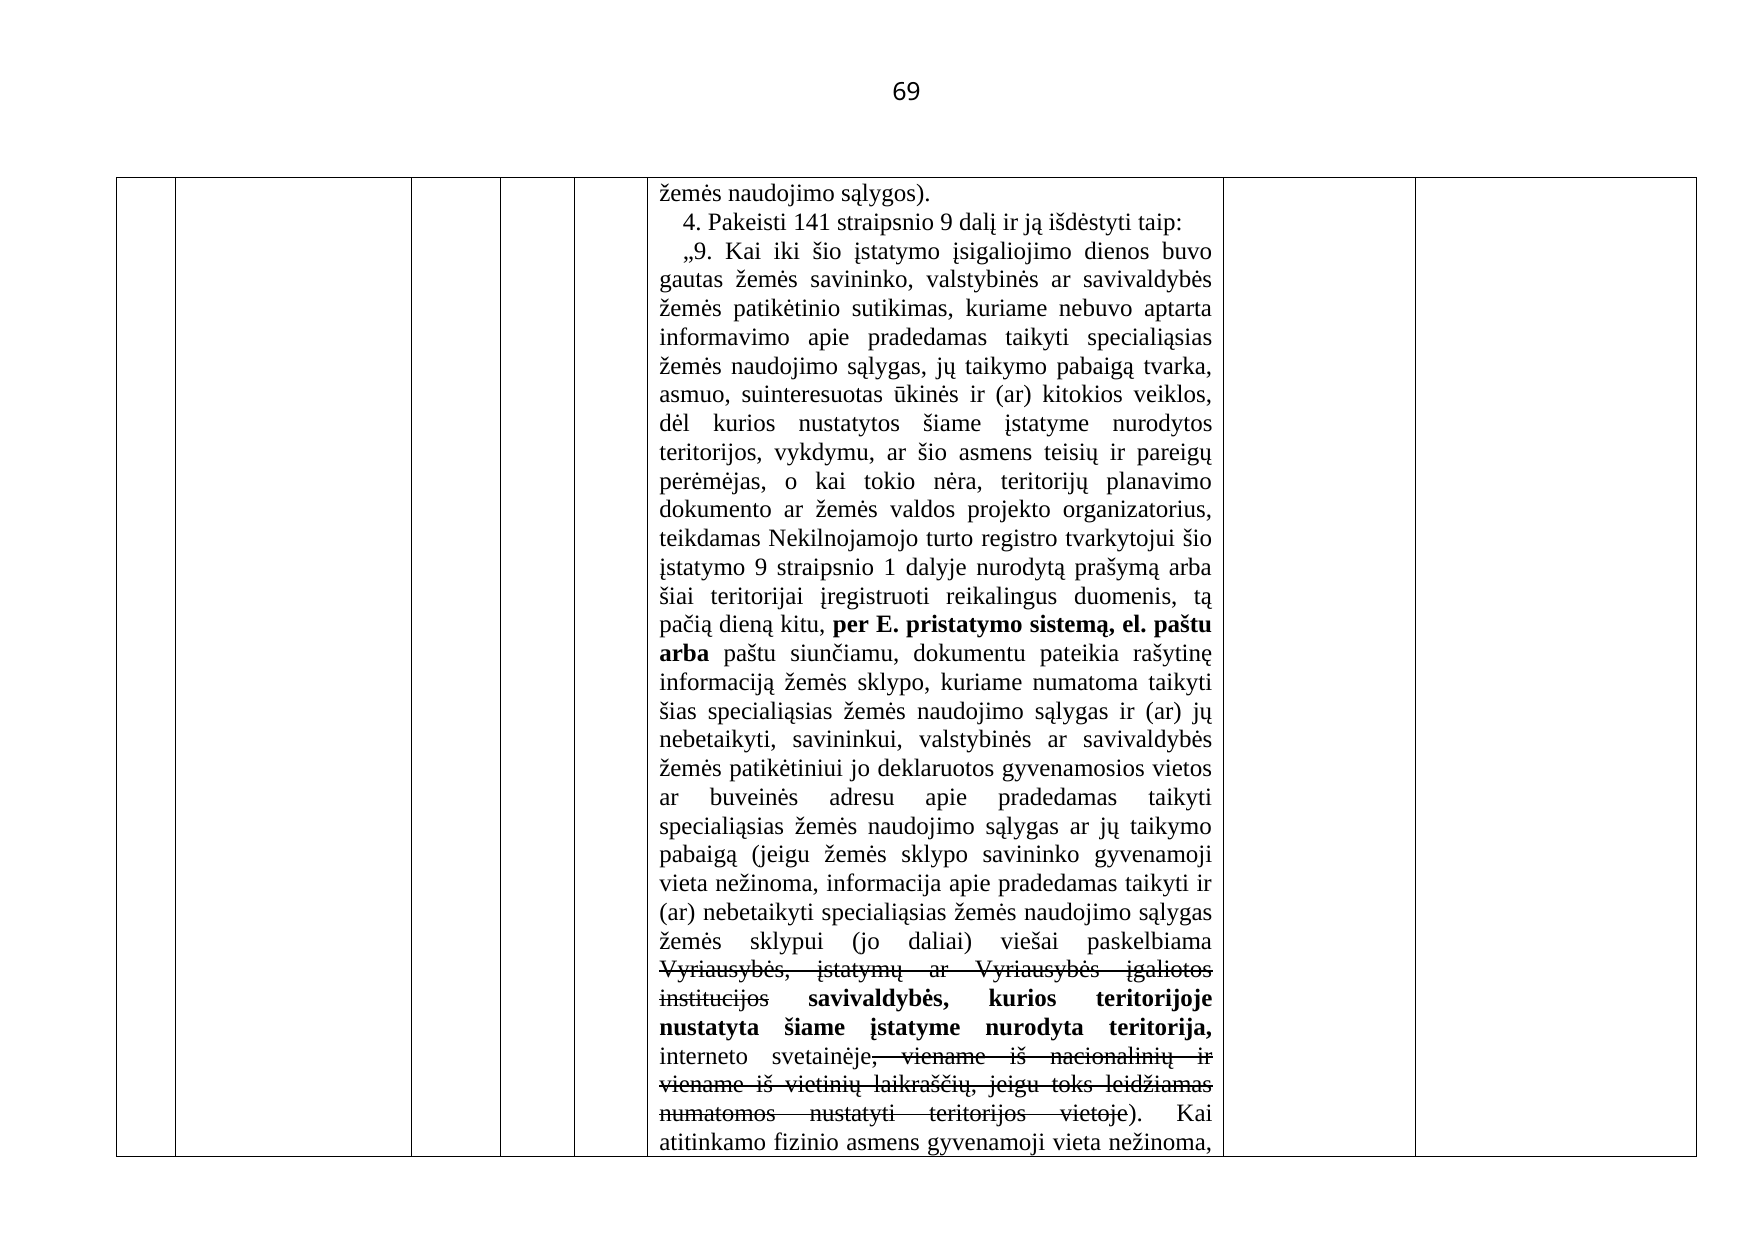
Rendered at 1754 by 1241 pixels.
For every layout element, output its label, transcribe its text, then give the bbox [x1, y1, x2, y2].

table_cell [501, 178, 574, 1156]
table_cell [1224, 178, 1415, 1156]
table_cell [575, 178, 647, 1156]
table_cell [412, 178, 500, 1156]
table_cell [1416, 178, 1696, 1156]
table_cell žemės naudojimo sąlygos). 4. Pakeisti 141 straipsnio 9 dalį ir ją išdėstyti taip: „9. Kai iki šio įstatymo įsigaliojimo dienos buvo gautas žemės savininko, valstybinės ar savivaldybės žemės patikėtinio sutikimas, kuriame nebuvo aptarta informavimo apie pradedamas taikyti specialiąsias žemės naudojimo sąlygas, jų taikymo pabaigą tvarka, asmuo, suinteresuotas ūkinės ir (ar) kitokios veiklos, dėl kurios nustatytos šiame įstatyme nurodytos teritorijos, vykdymu, ar šio asmens teisių ir pareigų perėmėjas, o kai tokio nėra, teritorijų planavimo dokumento ar žemės valdos projekto organizatorius, teikdamas Nekilnojamojo turto registro tvarkytojui šio įstatymo 9 straipsnio 1 dalyje nurodytą prašymą arba šiai teritorijai įregistruoti reikalingus duomenis, tą pačią dieną kitu, per E. pristatymo sistemą, el. paštu arba paštu siunčiamu, dokumentu pateikia rašytinę informaciją žemės sklypo, kuriame numatoma taikyti šias specialiąsias žemės naudojimo sąlygas ir (ar) jų nebetaikyti, savininkui, valstybinės ar savivaldybės žemės patikėtiniui jo deklaruotos gyvenamosios vietos ar buveinės adresu apie pradedamas taikyti specialiąsias žemės naudojimo sąlygas ar jų taikymo pabaigą (jeigu žemės sklypo savininko gyvenamoji vieta nežinoma, informacija apie pradedamas taikyti ir (ar) nebetaikyti specialiąsias žemės naudojimo sąlygas žemės sklypui (jo daliai) viešai paskelbiama Vyriausybės, įstatymų ar Vyriausybės įgaliotos institucijos savivaldybės, kurios teritorijoje nustatyta šiame įstatyme nurodyta teritorija, interneto svetainėje, viename iš nacionalinių ir viename iš vietinių laikraščių, jeigu toks leidžiamas numatomos nustatyti teritorijos vietoje). Kai atitinkamo fizinio asmens gyvenamoji vieta nežinoma, [648, 178, 1223, 1156]
table_cell [176, 178, 411, 1156]
table_cell [117, 178, 175, 1156]
